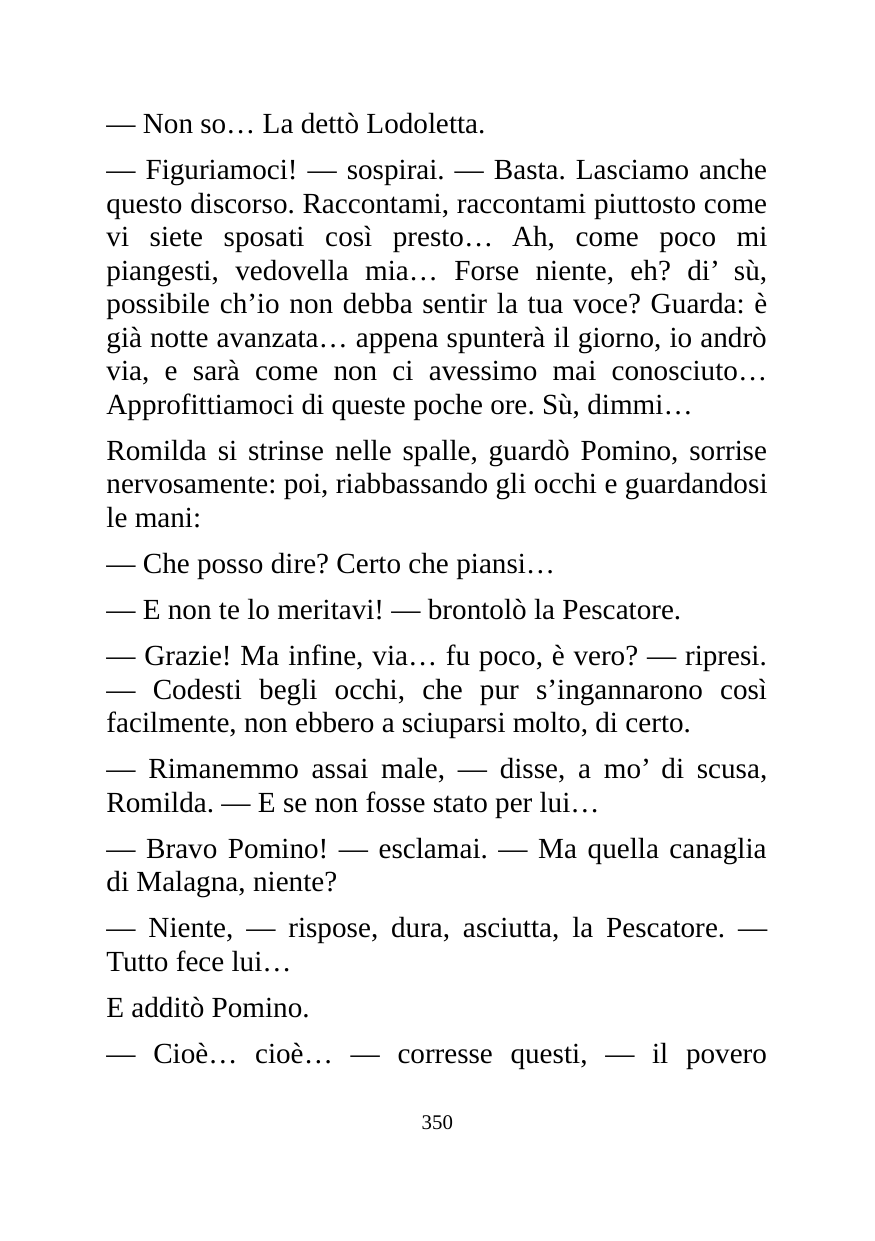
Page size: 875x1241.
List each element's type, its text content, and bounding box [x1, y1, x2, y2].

text — Niente, — rispose, dura, asciutta, la Pescatore. — Tutto fece lui… [106, 911, 768, 978]
text E additò Pomino. [106, 990, 768, 1024]
text — Che posso dire? Certo che piansi… [106, 546, 768, 580]
text — Figuriamoci! — sospirai. — Basta. Lasciamo anche questo discorso. Raccontami, raccontami piuttosto come vi siete sposati così presto… Ah, come poco mi piangesti, vedovella mia… Forse niente, eh? di’ sù, possibile ch’io non debba sentir la tua voce? Guarda: è già notte avanzata… appena spunterà il giorno, io andrò via, e sarà come non ci avessimo mai conosciuto… Approfittiamoci di queste poche ore. Sù, dimmi… [106, 152, 768, 421]
text Romilda si strinse nelle spalle, guardò Pomino, sorrise nervosamente: poi, riabbassando gli occhi e guardandosi le mani: [106, 433, 768, 534]
text — Rimanemmo assai male, — disse, a mo’ di scusa, Romilda. — E se non fosse stato per lui… [106, 751, 768, 818]
text — Non so… La dettò Lodoletta. [106, 106, 768, 140]
text — Cioè… cioè… — corresse questi, — il povero [106, 1036, 768, 1070]
text — Grazie! Ma infine, via… fu poco, è vero? — ripresi. — Codesti begli occhi, che pur s’ingannarono così facilmente, non ebbero a sciuparsi molto, di certo. [106, 638, 768, 739]
text — E non te lo meritavi! — brontolò la Pescatore. [106, 592, 768, 626]
text — Bravo Pomino! — esclamai. — Ma quella canaglia di Malagna, niente? [106, 831, 768, 898]
